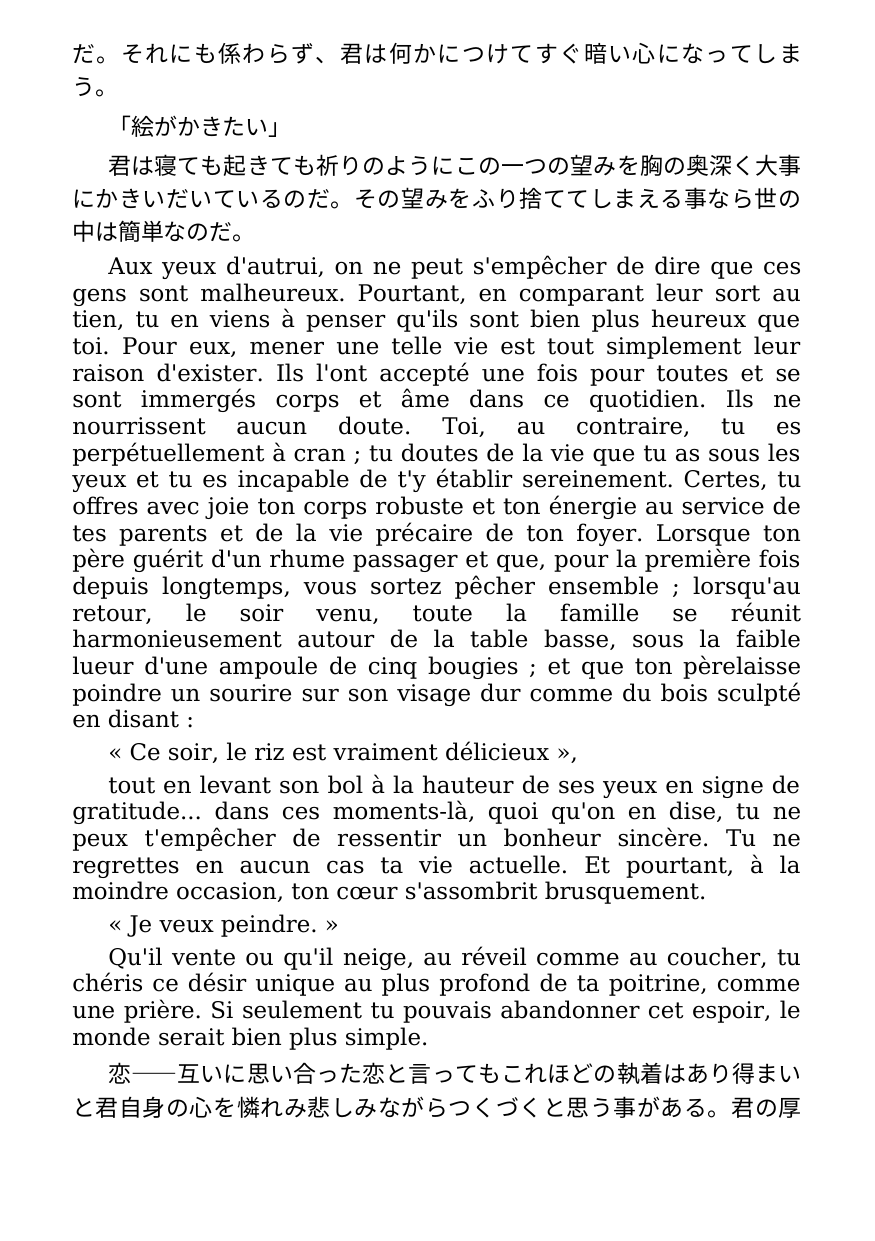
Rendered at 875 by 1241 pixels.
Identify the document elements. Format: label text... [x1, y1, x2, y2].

text 恋――互いに思い合った恋と言ってもこれほどの執着はあり得まいと君自身の心を憐れみ悲しみながらつくづくと思う事がある。君の厚 [72, 1056, 802, 1123]
text Aux yeux d'autrui, on ne peut s'empêcher de dire que ces gens sont malheureux. Pourtant, en comparant leur sort au tien, tu en viens à penser qu'ils sont bien plus heureux que toi. Pour eux, mener une telle vie est tout simplement leur raison d'exister. Ils l'ont accepté une fois pour toutes et se sont immergés corps et âme dans ce quotidien. Ils ne nourrissent aucun doute. Toi, au contraire, tu es perpétuellement à cran ; tu doutes de la vie que tu as sous les yeux et tu es incapable de t'y établir sereinement. Certes, tu offres avec joie ton corps robuste et ton énergie au service de tes parents et de la vie précaire de ton foyer. Lorsque ton père guérit d'un rhume passager et que, pour la première fois depuis longtemps, vous sortez pêcher ensemble ; lorsqu'au retour, le soir venu, toute la famille se réunit harmonieusement autour de la table basse, sous la faible lueur d'une ampoule de cinq bougies ; et que ton pèrelaisse poindre un sourire sur son visage dur comme du bois sculpté en disant : [72, 253, 802, 733]
text だ。それにも係わらず、君は何かにつけてすぐ暗い心になってしまう。 [72, 36, 802, 102]
text « Ce soir, le riz est vraiment délicieux », [72, 739, 802, 766]
text 君は寝ても起きても祈りのようにこの一つの望みを胸の奥深く大事にかきいだいているのだ。その望みをふり捨ててしまえる事なら世の中は簡単なのだ。 [72, 148, 802, 247]
text tout en levant son bol à la hauteur de ses yeux en signe de gratitude... dans ces moments-là, quoi qu'on en dise, tu ne peux t'empêcher de ressentir un bonheur sincère. Tu ne regrettes en aucun cas ta vie actuelle. Et pourtant, à la moindre occasion, ton cœur s'assombrit brusquement. [72, 772, 802, 905]
text 「絵がかきたい」 [72, 108, 802, 142]
text « Je veux peindre. » [72, 911, 802, 938]
text Qu'il vente ou qu'il neige, au réveil comme au coucher, tu chéris ce désir unique au plus profond de ta poitrine, comme une prière. Si seulement tu pouvais abandonner cet espoir, le monde serait bien plus simple. [72, 944, 802, 1050]
